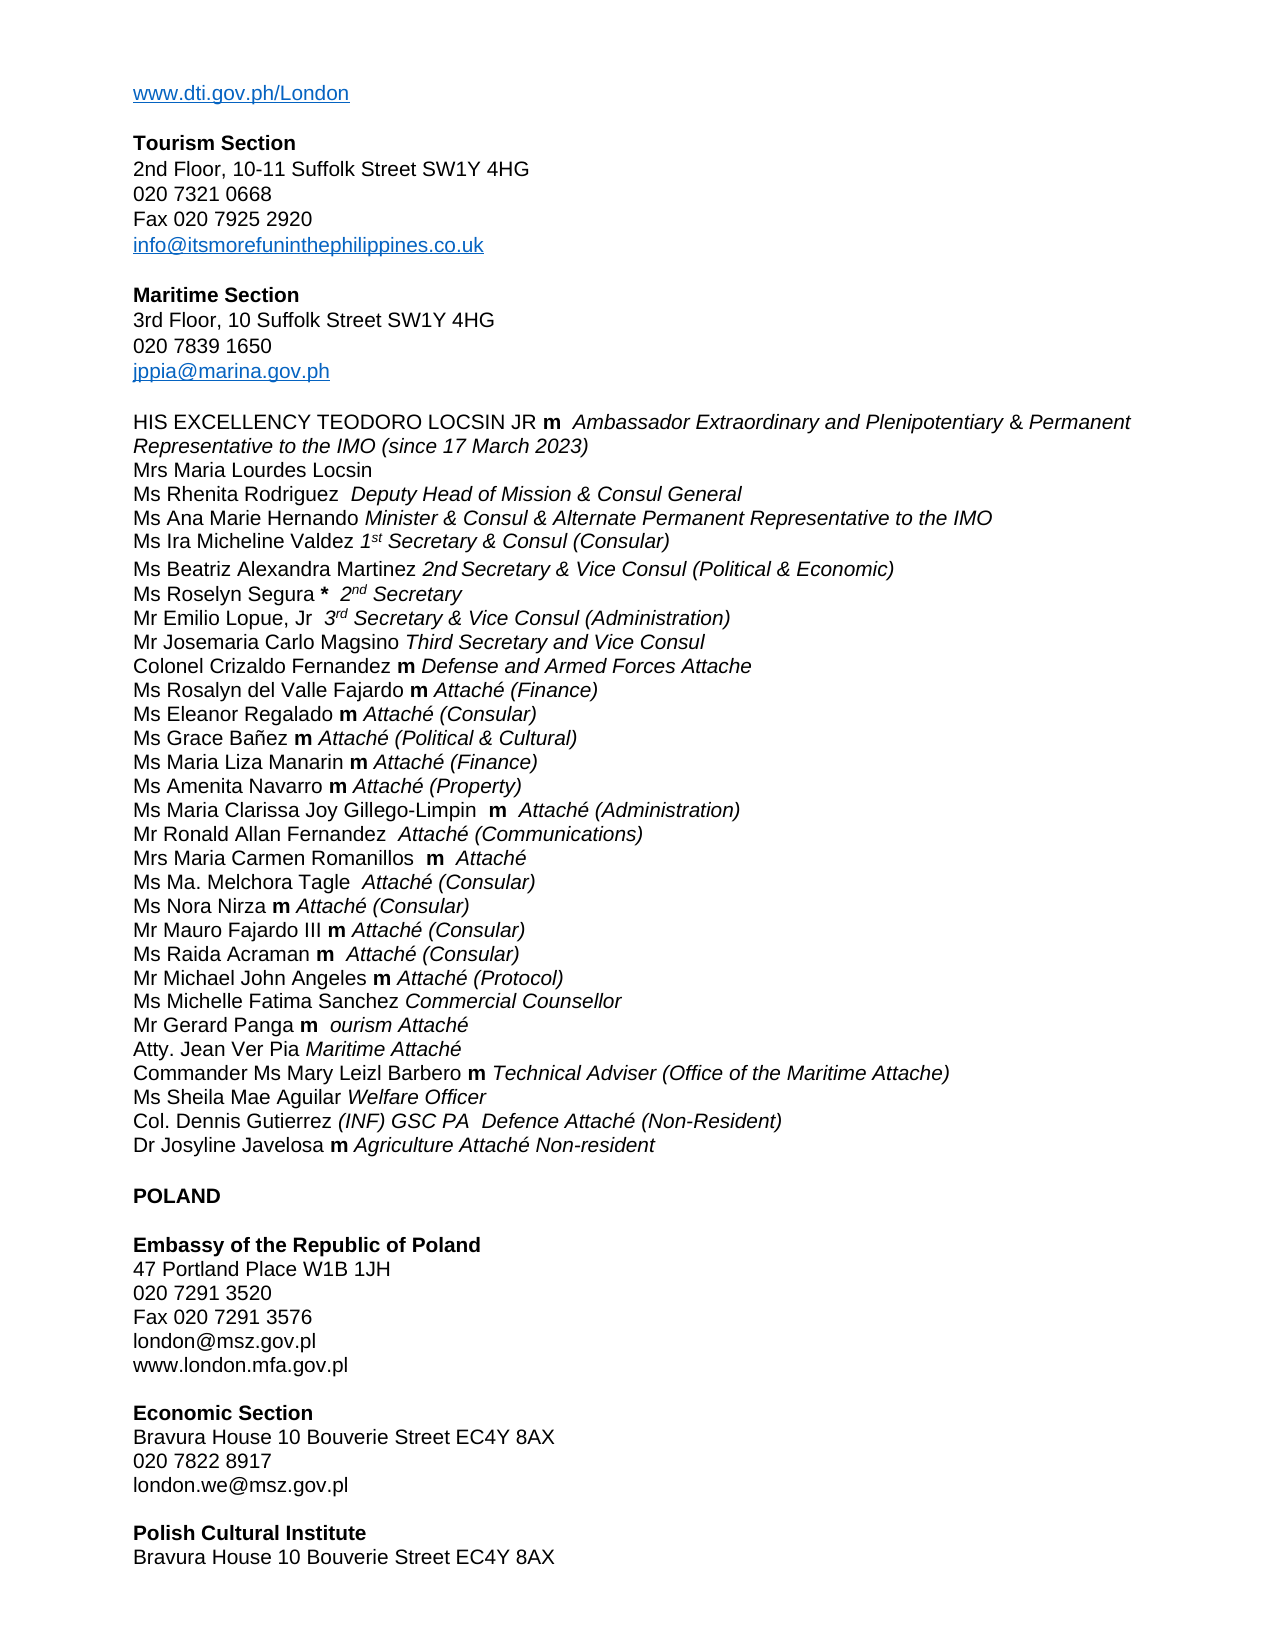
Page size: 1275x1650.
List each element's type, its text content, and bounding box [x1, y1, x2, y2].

text Commander Ms Mary Leizl Barbero m Technical Adviser (Office of the Maritime Attache) [133, 1061, 1181, 1085]
text Mr Gerard Panga m ourism Attaché [133, 1013, 1181, 1037]
text Bravura House 10 Bouverie Street EC4Y 8AX [133, 1544, 1181, 1568]
text 47 Portland Place W1B 1JH [133, 1257, 1181, 1281]
text 020 7321 0668 [133, 182, 1181, 206]
text 3rd Floor, 10 Suffolk Street SW1Y 4HG [133, 308, 1181, 332]
text Maritime Section [133, 283, 1181, 307]
text Mrs Maria Lourdes Locsin [133, 457, 1181, 481]
text Mr Michael John Angeles m Attaché (Protocol) [133, 965, 1181, 989]
text info@itsmorefuninthephilippines.co.uk [133, 232, 1181, 256]
text Mrs Maria Carmen Romanillos m Attaché [133, 846, 1181, 869]
text Ms Amenita Navarro m Attaché (Property) [133, 774, 1181, 798]
text Ms Beatriz Alexandra Martinez 2nd Secretary & Vice Consul (Political & Economic) [133, 553, 1181, 582]
text Ms Ira Micheline Valdez 1st Secretary & Consul (Consular) [133, 529, 1181, 553]
text www.dti.gov.ph/London [133, 81, 1181, 105]
text Ms Sheila Mae Aguilar Welfare Officer [133, 1085, 1181, 1109]
text POLAND [133, 1184, 1181, 1208]
text Atty. Jean Ver Pia Maritime Attaché [133, 1037, 1181, 1061]
text Mr Ronald Allan Fernandez Attaché (Communications) [133, 822, 1181, 846]
text london@msz.gov.pl [133, 1329, 1181, 1353]
subtitle Polish Cultural Institute [133, 1521, 1181, 1544]
text Ms Maria Clarissa Joy Gillego-Limpin m Attaché (Administration) [133, 798, 1181, 822]
text Ms Nora Nirza m Attaché (Consular) [133, 893, 1181, 917]
text Ms Maria Liza Manarin m Attaché (Finance) [133, 750, 1181, 774]
text Tourism Section [133, 131, 1181, 155]
text 020 7822 8917 [133, 1449, 1181, 1473]
text Mr Mauro Fajardo III m Attaché (Consular) [133, 917, 1181, 941]
text Colonel Crizaldo Fernandez m Defense and Armed Forces Attache [133, 654, 1181, 678]
text Ms Ana Marie Hernando Minister & Consul & Alternate Permanent Representative to the IMO [133, 505, 1181, 529]
text jppia@marina.gov.ph [133, 359, 1181, 383]
text 020 7839 1650 [133, 334, 1181, 358]
text Mr Josemaria Carlo Magsino Third Secretary and Vice Consul [133, 630, 1181, 654]
text Dr Josyline Javelosa m Agriculture Attaché Non-resident [133, 1133, 1181, 1157]
text Mr Emilio Lopue, Jr 3rd Secretary & Vice Consul (Administration) [133, 606, 1181, 630]
subtitle Economic Section [133, 1401, 1181, 1425]
text Fax 020 7925 2920 [133, 207, 1181, 231]
text Ms Eleanor Regalado m Attaché (Consular) [133, 702, 1181, 726]
text Ms Michelle Fatima Sanchez Commercial Counsellor [133, 989, 1181, 1013]
text Ms Roselyn Segura * 2nd Secretary [133, 582, 1181, 606]
text Col. Dennis Gutierrez (INF) GSC PA Defence Attaché (Non-Resident) [133, 1109, 1181, 1133]
text Fax 020 7291 3576 [133, 1305, 1181, 1329]
text www.london.mfa.gov.pl [133, 1353, 1181, 1377]
text 2nd Floor, 10-11 Suffolk Street SW1Y 4HG [133, 156, 1181, 180]
text Ms Rosalyn del Valle Fajardo m Attaché (Finance) [133, 678, 1181, 702]
text 020 7291 3520 [133, 1281, 1181, 1305]
text london.we@msz.gov.pl [133, 1473, 1181, 1497]
text Ms Raida Acraman m Attaché (Consular) [133, 941, 1181, 965]
text Ms Rhenita Rodriguez Deputy Head of Mission & Consul General [133, 481, 1181, 505]
text Ms Ma. Melchora Tagle Attaché (Consular) [133, 869, 1181, 893]
subtitle Embassy of the Republic of Poland [133, 1233, 1181, 1257]
text Bravura House 10 Bouverie Street EC4Y 8AX [133, 1425, 1181, 1449]
text HIS EXCELLENCY TEODORO LOCSIN JR m Ambassador Extraordinary and Plenipotentiary & Permanent Representative to the IMO (since 17 March 2023) [133, 409, 1181, 457]
text Ms Grace Bañez m Attaché (Political & Cultural) [133, 726, 1181, 750]
